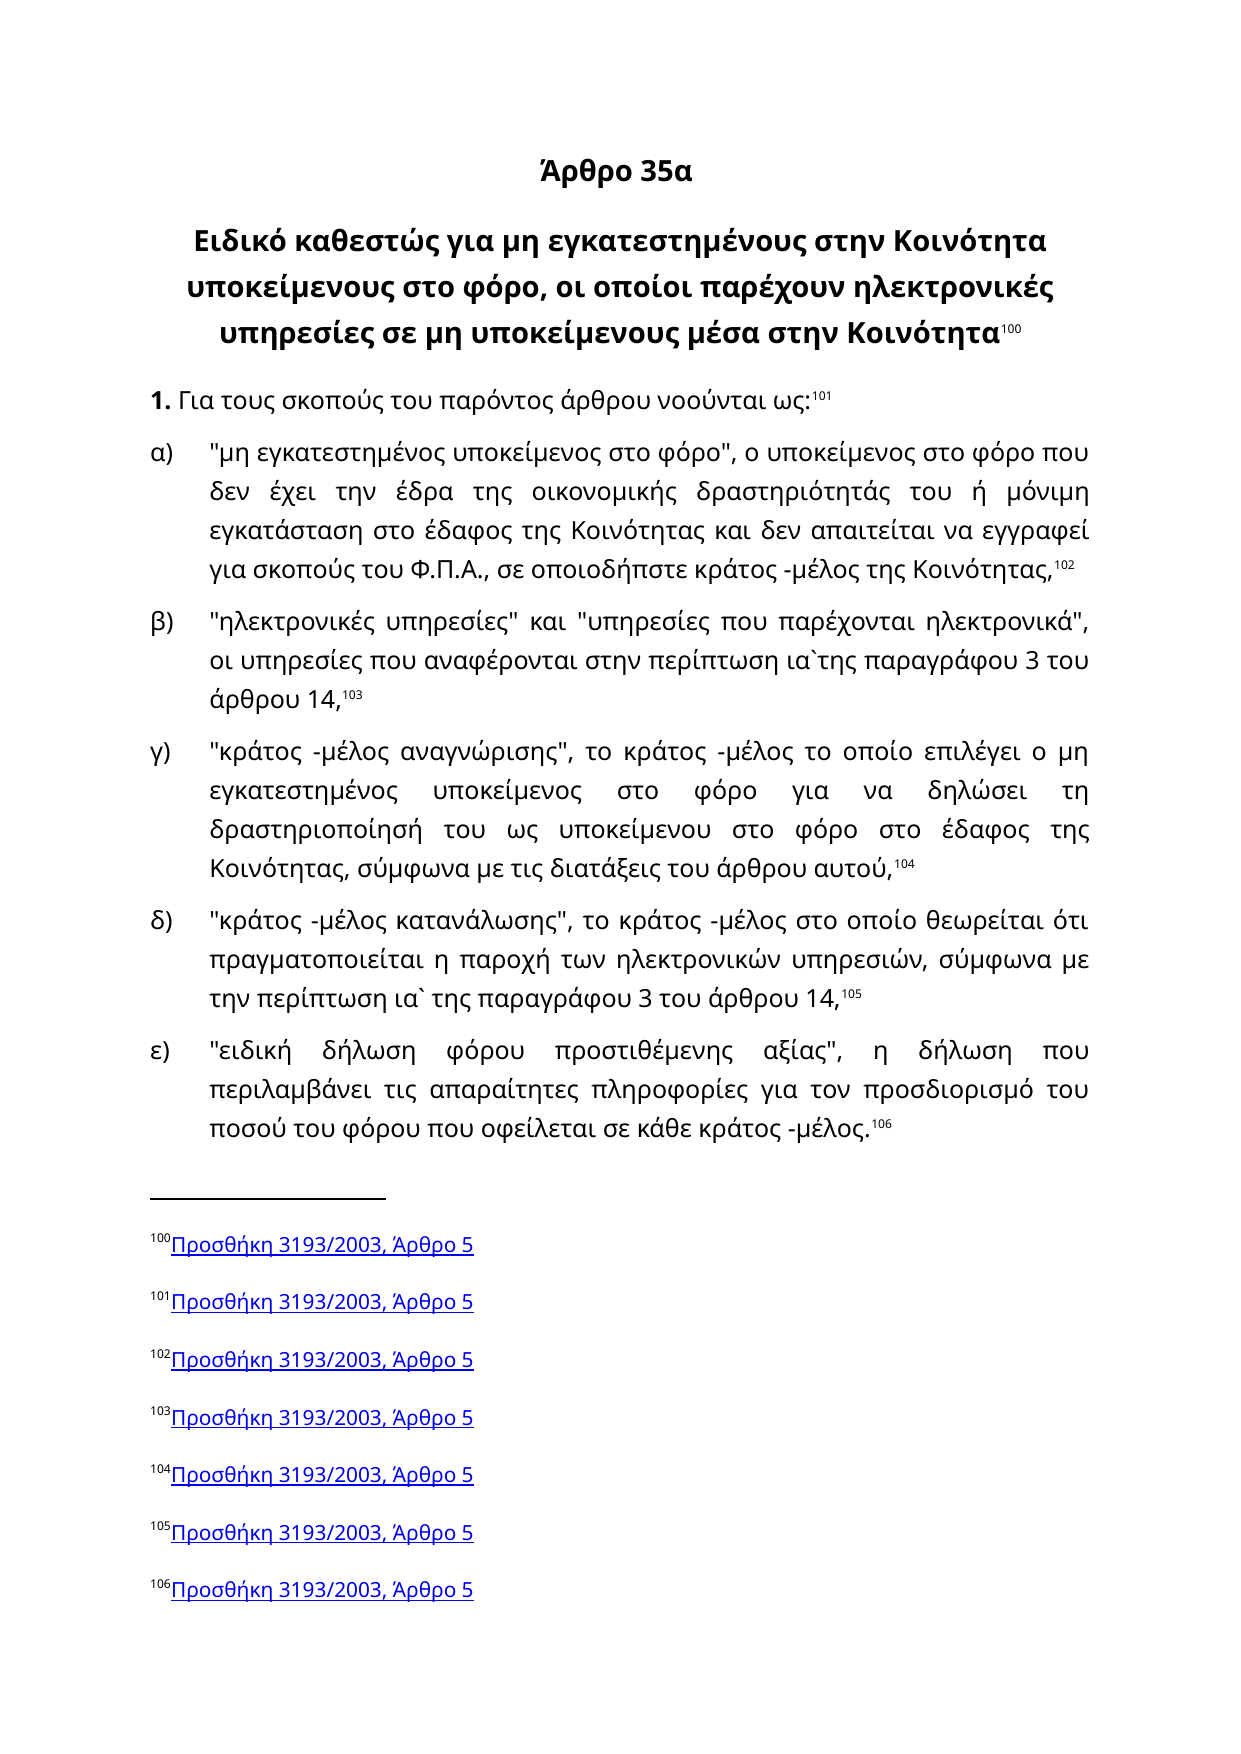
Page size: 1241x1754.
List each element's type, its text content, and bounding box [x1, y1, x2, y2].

text Προσθήκη 3193/2003, Άρθρο 5 [150, 1460, 1090, 1489]
text Προσθήκη 3193/2003, Άρθρο 5 [150, 1345, 1090, 1373]
list γ) "κράτος -μέλος αναγνώρισης", το κράτος -μέλος το οποίο επιλέγει ο μη εγκατεστημένος υποκείμενος στο φόρο για να δηλώσει τη δραστηριοποίησή του ως υποκείμενου στο φόρο στο έδαφος της Κοινότητας, σύμφωνα με τις διατάξεις του άρθρου αυτού, [150, 733, 1090, 885]
subtitle Ειδικό καθεστώς για μη εγκατεστημένους στην Κοινότητα υποκείμενους στο φόρο, οι οποίοι παρέχουν ηλεκτρονικές υπηρεσίες σε μη υποκείμενους μέσα στην Κοινότητα [150, 221, 1090, 352]
text Προσθήκη 3193/2003, Άρθρο 5 [150, 1230, 1090, 1258]
list α) "μη εγκατεστημένος υποκείμενος στο φόρο", ο υποκείμενος στο φόρο που δεν έχει την έδρα της οικονομικής δραστηριότητάς του ή μόνιμη εγκατάσταση στο έδαφος της Κοινότητας και δεν απαιτείται να εγγραφεί για σκοπούς του Φ.Π.Α., σε οποιοδήπστε κράτος -μέλος της Κοινότητας, [150, 434, 1090, 586]
text Προσθήκη 3193/2003, Άρθρο 5 [150, 1287, 1090, 1316]
text Προσθήκη 3193/2003, Άρθρο 5 [150, 1518, 1090, 1546]
text 1. Για τους σκοπούς του παρόντος άρθρου νοούνται ως: [150, 382, 1090, 417]
list δ) "κράτος -μέλος κατανάλωσης", το κράτος -μέλος στο οποίο θεωρείται ότι πραγματοποιείται η παροχή των ηλεκτρονικών υπηρεσιών, σύμφωνα με την περίπτωση ια` της παραγράφου 3 του άρθρου 14, [150, 902, 1090, 1015]
text Προσθήκη 3193/2003, Άρθρο 5 [150, 1576, 1090, 1604]
list β) "ηλεκτρονικές υπηρεσίες" και "υπηρεσίες που παρέχονται ηλεκτρονικά", οι υπηρεσίες που αναφέρονται στην περίπτωση ια`της παραγράφου 3 του άρθρου 14, [150, 603, 1090, 716]
text Προσθήκη 3193/2003, Άρθρο 5 [150, 1403, 1090, 1431]
subtitle Άρθρο 35α [150, 150, 1090, 190]
list ε) "ειδική δήλωση φόρου προστιθέμενης αξίας", η δήλωση που περιλαμβάνει τις απαραίτητες πληροφορίες για τον προσδιορισμό του ποσού του φόρου που οφείλεται σε κάθε κράτος -μέλος. [150, 1032, 1090, 1145]
